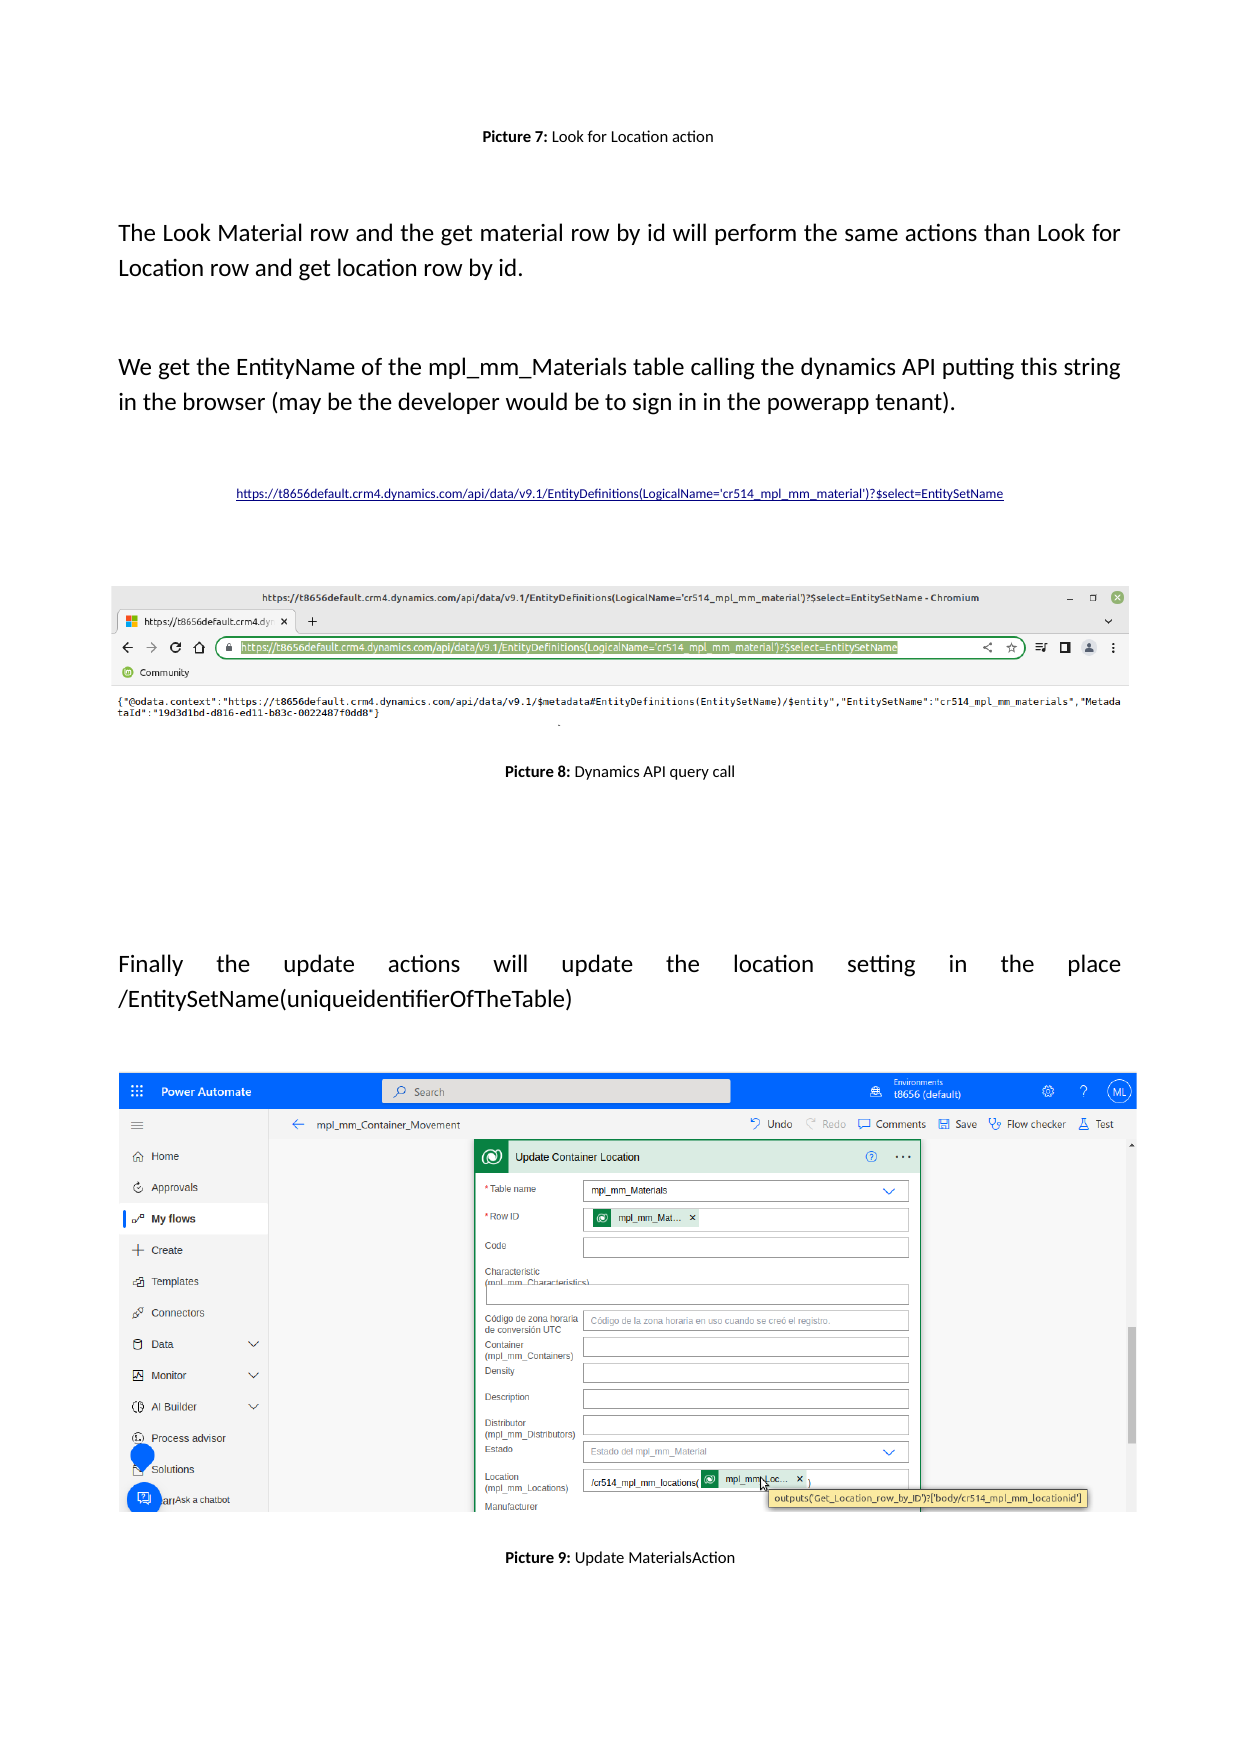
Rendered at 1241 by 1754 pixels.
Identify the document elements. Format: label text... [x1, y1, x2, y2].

text Finally the update actions will update the location setting in the place /EntitySetName(uniqueidentifierOfTheTable) [118, 948, 1122, 1014]
text Picture 7: Look for Location action [118, 118, 1122, 149]
picture [119, 1071, 1137, 1512]
text The Look Material row and the get material row by id will perform the same actions than Look for Location row and get location row by id. [118, 217, 1122, 283]
text Picture 8: Dynamics API query call [118, 762, 1122, 782]
text We get the EntityName of the mpl_mm_Materials table calling the dynamics API putting this string in the browser (may be the developer would be to sign in in the powerapp tenant). [118, 351, 1122, 417]
text Picture 9: Update MaterialsAction [118, 1548, 1122, 1568]
text https://t8656default.crm4.dynamics.com/api/data/v9.1/EntityDefinitions(LogicalName='cr514_mpl_mm_material')?$select=EntitySetName [118, 486, 1122, 502]
